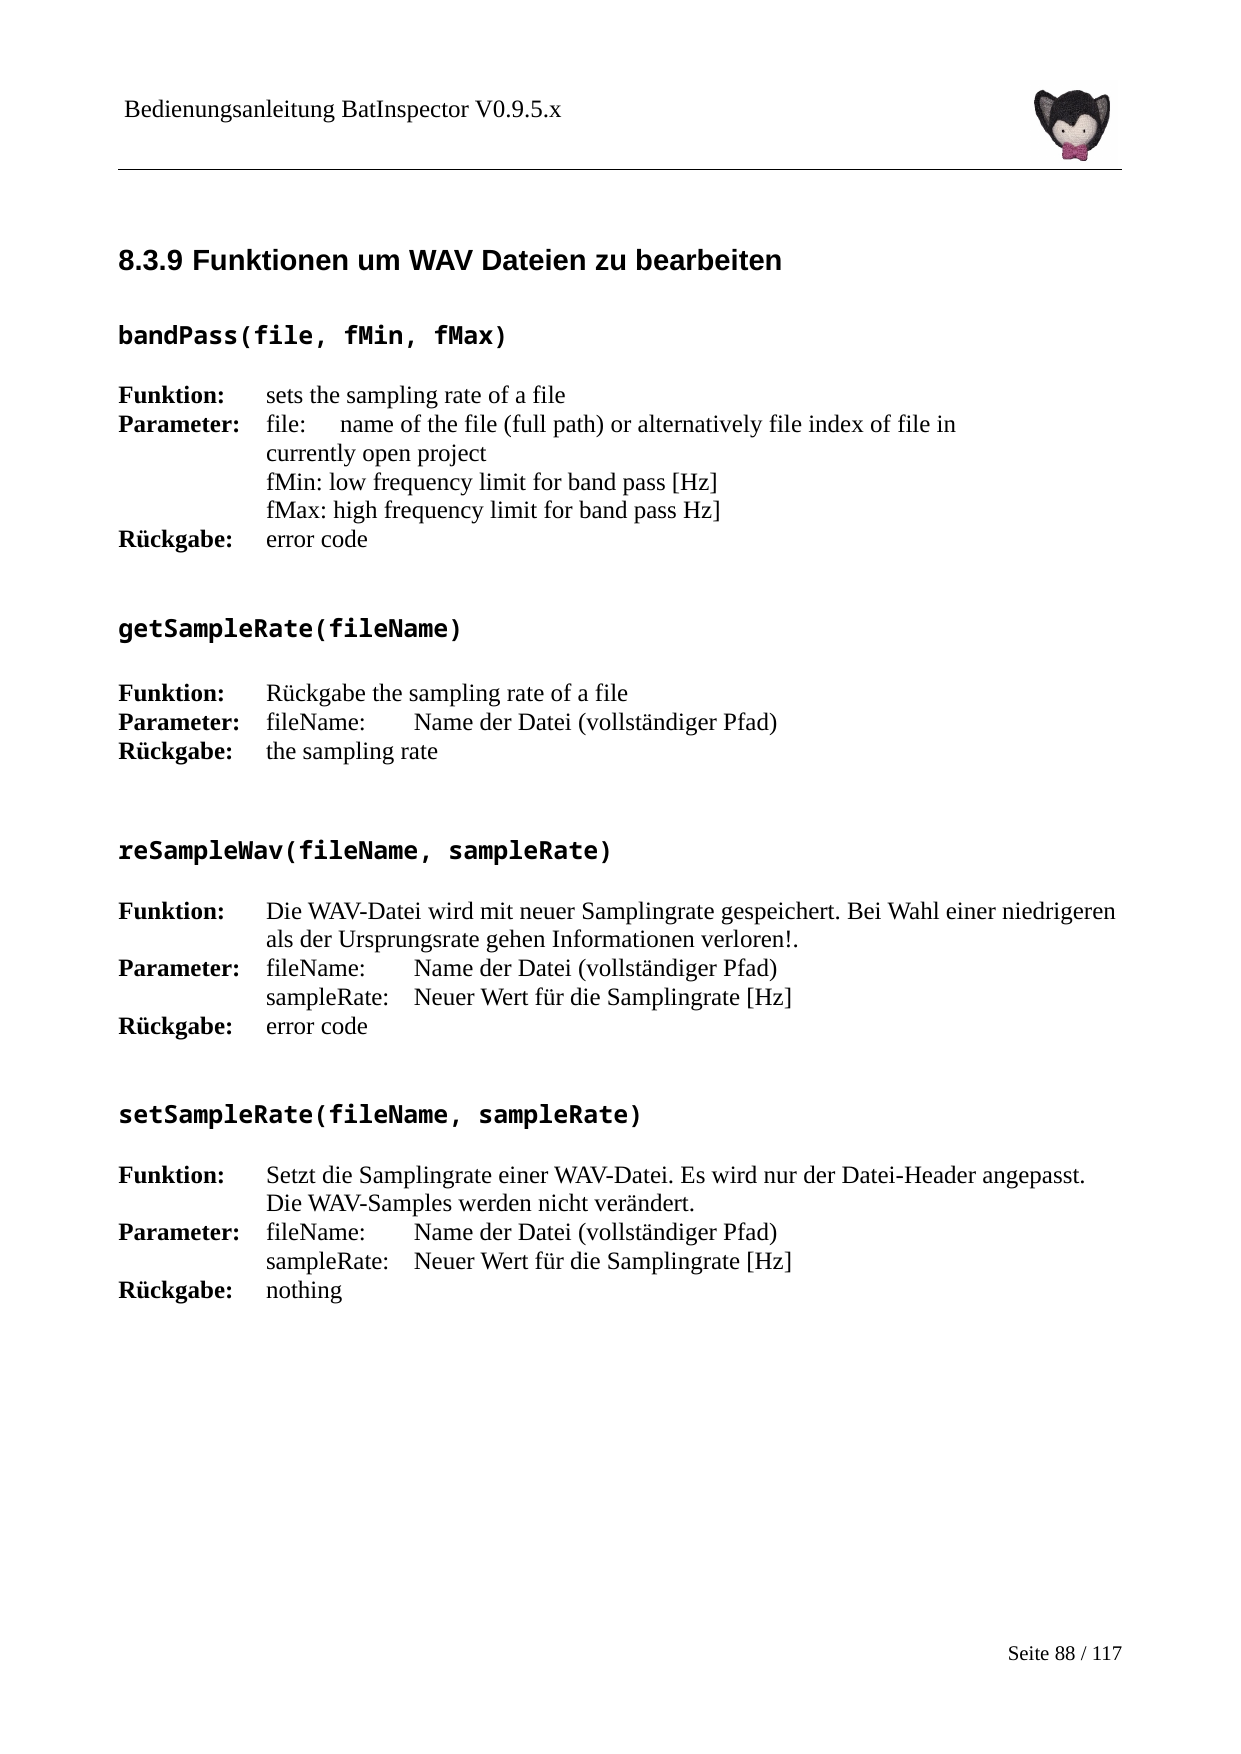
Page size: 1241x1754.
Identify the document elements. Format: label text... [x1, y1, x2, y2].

subtitle Funktionen um WAV Dateien zu bearbeiten [118, 243, 1122, 276]
text Parameter: fileName: Name der Datei (vollständiger Pfad) Rückgabe: the sampling rate [118, 707, 1122, 765]
text bandPass(file, fMin, fMax) [118, 318, 1122, 352]
text Parameter: fileName: Name der Datei (vollständiger Pfad) sampleRate: Neuer Wert für die Samplingrate [Hz] [118, 953, 1122, 1011]
text Funktion: Setzt die Samplingrate einer WAV-Datei. Es wird nur der Datei-Header angepasst. Die WAV-Samples werden nicht verändert. [118, 1160, 1122, 1217]
text Funktion: Die WAV-Datei wird mit neuer Samplingrate gespeichert. Bei Wahl einer niedrigeren als der Ursprungsrate gehen Informationen verloren!. [118, 896, 1122, 953]
text reSampleWav(fileName, sampleRate) [118, 833, 1122, 867]
text setSampleRate(fileName, sampleRate) [118, 1097, 1122, 1131]
text Parameter: file: name of the file (full path) or alternatively file index of file in currently open project fMin: low frequency limit for band pass [Hz] fMax: high frequency limit for band pass Hz] [118, 409, 1122, 524]
text Rückgabe: error code [118, 524, 1122, 553]
text Rückgabe: nothing [118, 1275, 1122, 1303]
text Funktion: sets the sampling rate of a file [118, 380, 1122, 409]
picture [1030, 80, 1119, 169]
text Funktion: Rückgabe the sampling rate of a file [118, 678, 1122, 707]
text Rückgabe: error code [118, 1011, 1122, 1039]
text getSampleRate(fileName) [118, 610, 1122, 644]
text Parameter: fileName: Name der Datei (vollständiger Pfad) sampleRate: Neuer Wert für die Samplingrate [Hz] [118, 1217, 1122, 1275]
